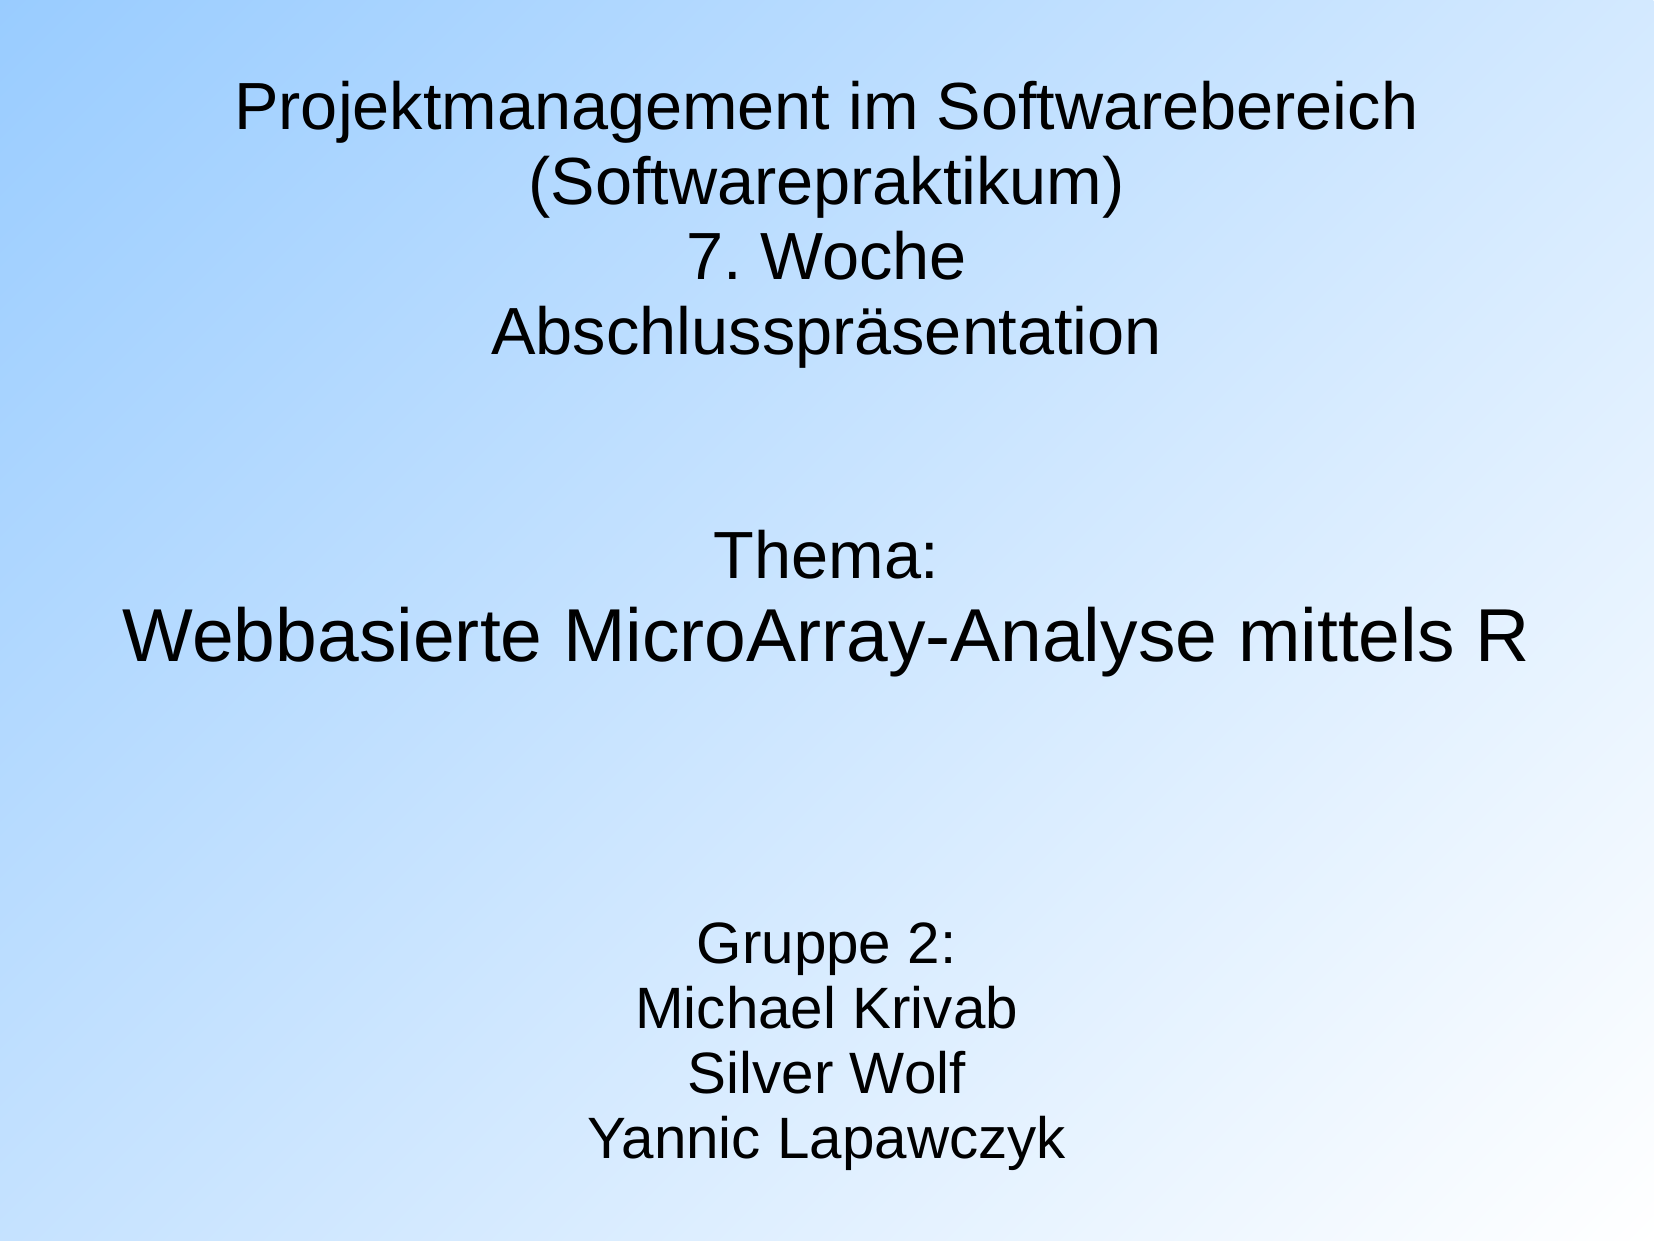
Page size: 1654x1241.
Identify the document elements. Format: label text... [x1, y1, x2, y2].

title Projektmanagement im Softwarebereich (Softwarepraktikum) 7. Woche Abschlusspräsentation Thema: Webbasierte MicroArray-Analyse mittels R Gruppe 2: Michael Krivab Silver Wolf Yannic Lapawczyk [0, 0, 1654, 1241]
